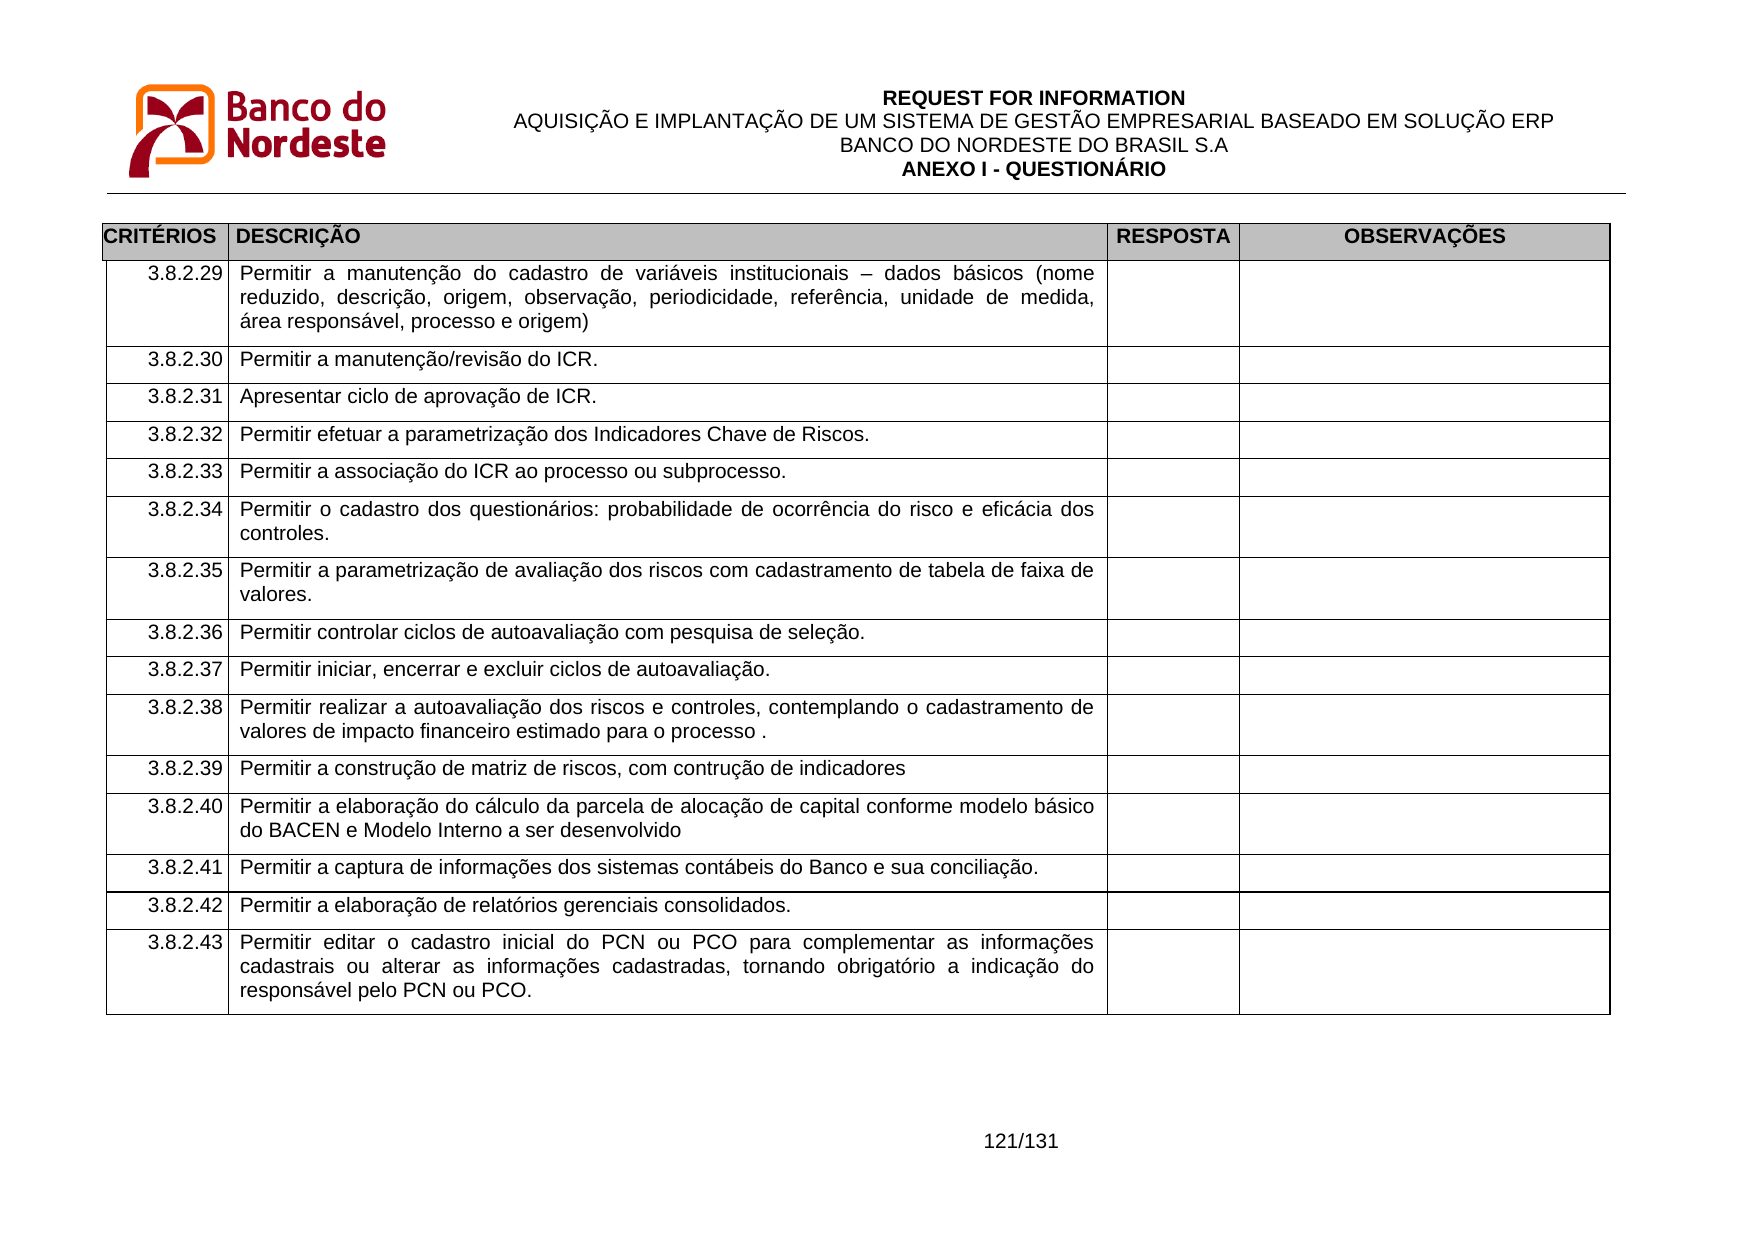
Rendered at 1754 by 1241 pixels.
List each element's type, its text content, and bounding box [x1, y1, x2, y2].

table_cell [107, 855, 228, 891]
table_cell [1108, 657, 1239, 693]
table_cell [1240, 558, 1609, 618]
table_header RESPOSTA [1108, 224, 1239, 260]
table_cell [1108, 422, 1239, 458]
table_cell [1108, 347, 1239, 383]
table_cell [107, 756, 228, 792]
table_cell [1240, 695, 1609, 755]
table_cell Permitir a captura de informações dos sistemas contábeis do Banco e sua conciliação. [229, 855, 1107, 891]
table_cell [1240, 620, 1609, 656]
table_cell [1240, 855, 1609, 891]
table_cell Permitir editar o cadastro inicial do PCN ou PCO para complementar as informações cadastrais ou alterar as informações cadastradas, tornando obrigatório a indicação do responsável pelo PCN ou PCO. [229, 930, 1107, 1014]
table_cell Permitir a parametrização de avaliação dos riscos com cadastramento de tabela de faixa de valores. [229, 558, 1107, 618]
table_cell [1240, 261, 1609, 346]
table_header DESCRIÇÃO [229, 224, 1107, 260]
table_cell [1108, 893, 1239, 929]
table_cell Permitir iniciar, encerrar e excluir ciclos de autoavaliação. [229, 657, 1107, 693]
table_cell [1240, 794, 1609, 854]
table_cell [1108, 261, 1239, 346]
table_cell [1240, 657, 1609, 693]
table_cell [1108, 794, 1239, 854]
table_cell [1108, 756, 1239, 792]
table_cell Permitir a elaboração de relatórios gerenciais consolidados. [229, 893, 1107, 929]
table_cell [1240, 347, 1609, 383]
table_cell [107, 384, 228, 421]
table_header OBSERVAÇÕES [1240, 224, 1609, 260]
table_cell [1240, 497, 1609, 557]
table_cell [1108, 620, 1239, 656]
table_cell [107, 620, 228, 656]
table_cell Permitir o cadastro dos questionários: probabilidade de ocorrência do risco e eficácia dos controles. [229, 497, 1107, 557]
table_cell Permitir a associação do ICR ao processo ou subprocesso. [229, 459, 1107, 496]
table_cell [107, 657, 228, 693]
table_cell [107, 422, 228, 458]
table_cell [107, 459, 228, 496]
table_cell [1108, 930, 1239, 1014]
table_cell [1240, 893, 1609, 929]
table_cell [107, 930, 228, 1014]
table_cell [107, 261, 228, 346]
table_cell Permitir efetuar a parametrização dos Indicadores Chave de Riscos. [229, 422, 1107, 458]
table_cell [1240, 422, 1609, 458]
table_cell [107, 794, 228, 854]
table_cell [1108, 459, 1239, 496]
table_cell Permitir controlar ciclos de autoavaliação com pesquisa de seleção. [229, 620, 1107, 656]
table_cell [1108, 384, 1239, 421]
table_cell [1240, 756, 1609, 792]
table_cell Apresentar ciclo de aprovação de ICR. [229, 384, 1107, 421]
table_cell [1240, 930, 1609, 1014]
table_cell [1108, 855, 1239, 891]
table_cell [1240, 384, 1609, 421]
table_cell [1240, 459, 1609, 496]
table_cell [107, 695, 228, 755]
table_header CRITÉRIOS [103, 224, 228, 260]
table_cell Permitir a construção de matriz de riscos, com contrução de indicadores [229, 756, 1107, 792]
table_cell [1108, 558, 1239, 618]
table_cell [107, 558, 228, 618]
table_cell Permitir a elaboração do cálculo da parcela de alocação de capital conforme modelo básico do BACEN e Modelo Interno a ser desenvolvido [229, 794, 1107, 854]
table_cell [107, 893, 228, 929]
table_cell [107, 347, 228, 383]
table_cell [1108, 497, 1239, 557]
table_cell Permitir a manutenção do cadastro de variáveis institucionais – dados básicos (nome reduzido, descrição, origem, observação, periodicidade, referência, unidade de medida, área responsável, processo e origem) [229, 261, 1107, 346]
table_cell [1108, 695, 1239, 755]
table_cell Permitir a manutenção/revisão do ICR. [229, 347, 1107, 383]
table_cell [107, 497, 228, 557]
table_cell Permitir realizar a autoavaliação dos riscos e controles, contemplando o cadastramento de valores de impacto financeiro estimado para o processo . [229, 695, 1107, 755]
